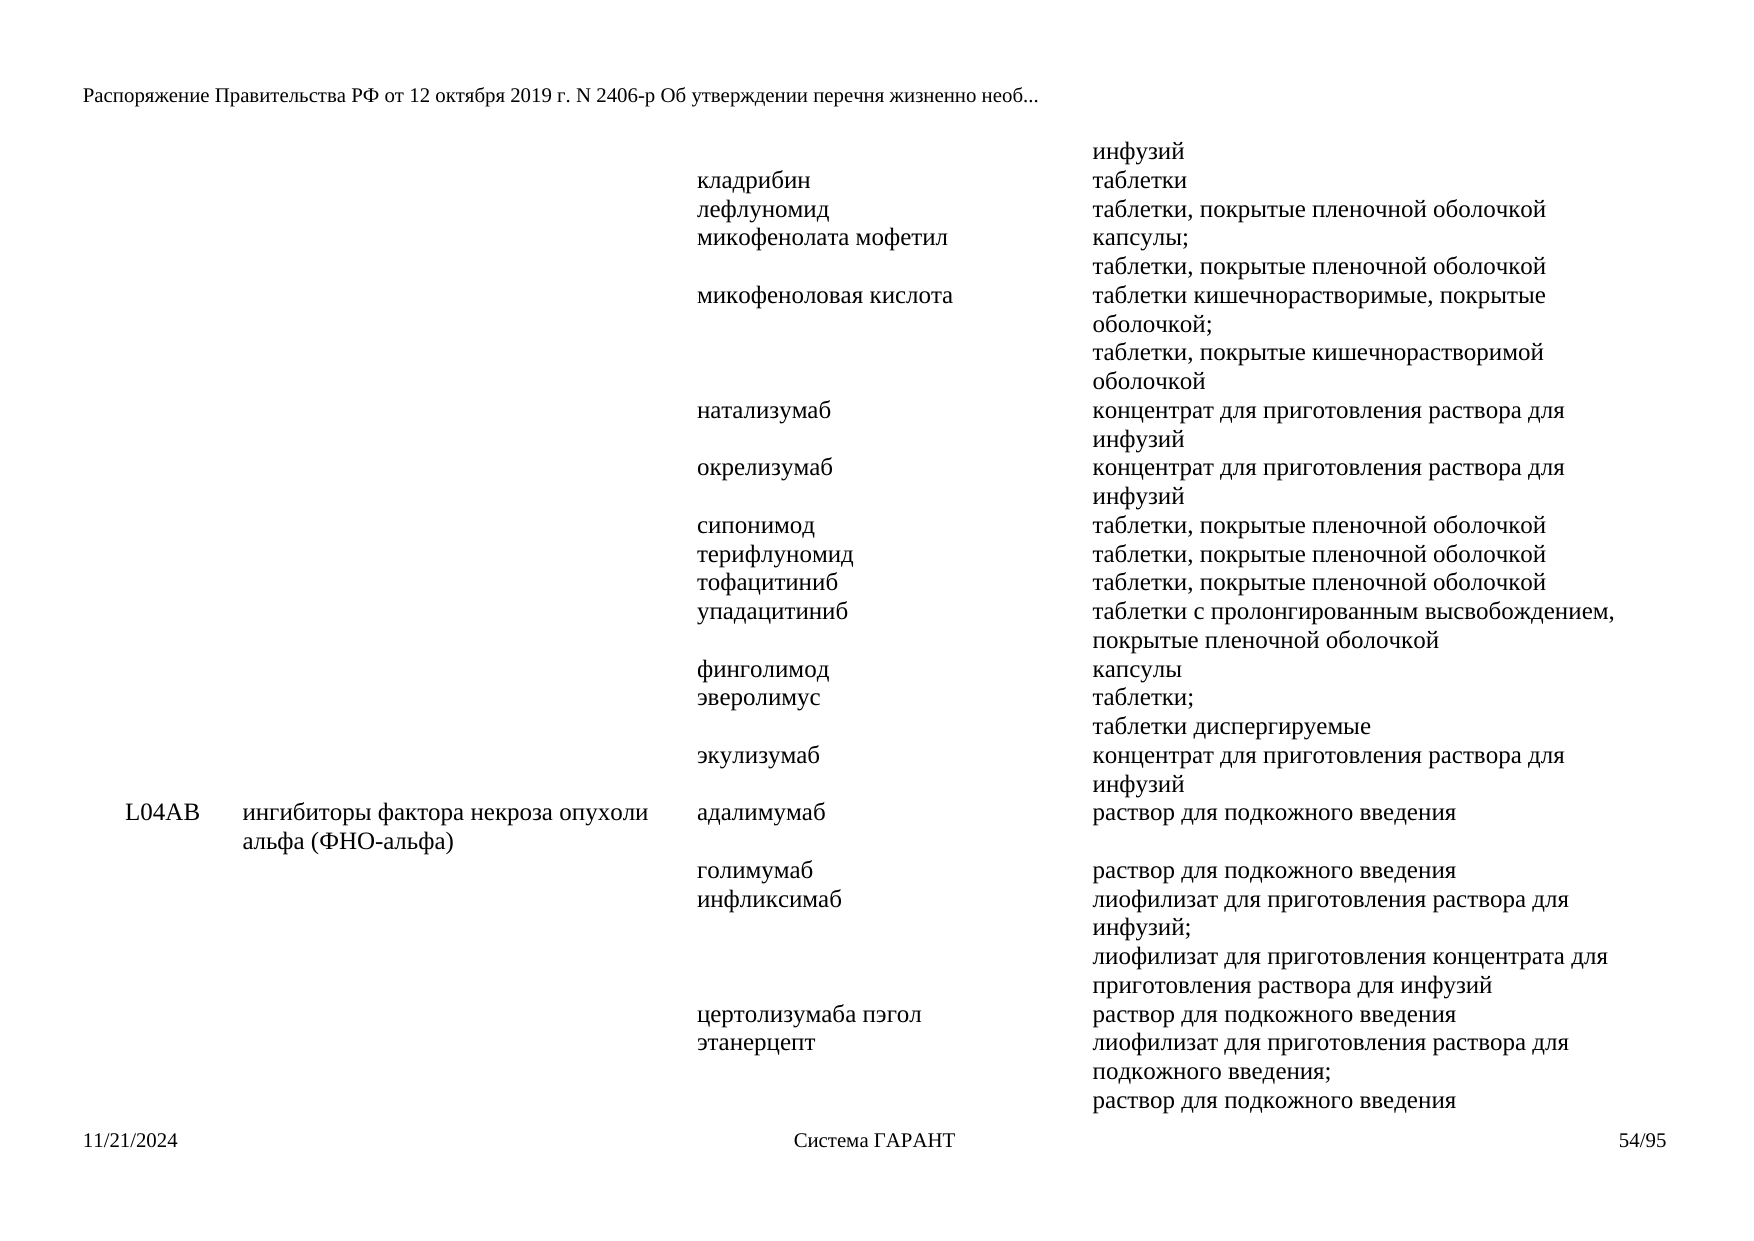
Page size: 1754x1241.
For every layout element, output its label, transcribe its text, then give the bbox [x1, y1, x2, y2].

table_cell голимумаб [697, 855, 1092, 884]
table_cell [83, 395, 242, 452]
table_cell натализумаб [697, 395, 1092, 452]
table_cell лиофилизат для приготовления раствора для инфузий; лиофилизат для приготовления концентрата для приготовления раствора для инфузий [1093, 884, 1659, 999]
table_cell [83, 884, 242, 999]
table_cell упадацитиниб [697, 596, 1092, 654]
table_cell инфликсимаб [697, 884, 1092, 999]
table_cell [83, 539, 242, 567]
table_cell раствор для подкожного введения [1093, 999, 1659, 1027]
table_cell [83, 596, 242, 654]
table_cell терифлуномид [697, 539, 1092, 567]
table_cell лиофилизат для приготовления раствора для подкожного введения; раствор для подкожного введения [1093, 1028, 1659, 1114]
table_cell L04AB [83, 798, 242, 855]
table_cell лефлуномид [697, 194, 1092, 222]
table_cell [242, 194, 697, 222]
table_cell [83, 999, 242, 1027]
table_cell [242, 136, 697, 165]
table_cell таблетки [1093, 165, 1659, 194]
table_cell [83, 194, 242, 222]
table_cell ингибиторы фактора некроза опухоли альфа (ФНО-альфа) [242, 798, 697, 855]
table_cell [83, 510, 242, 539]
table_cell таблетки, покрытые пленочной оболочкой [1093, 194, 1659, 222]
table_cell [83, 654, 242, 682]
table_cell [242, 395, 697, 452]
table_cell [83, 223, 242, 280]
table_cell [242, 223, 697, 280]
table_cell [242, 654, 697, 682]
table_cell экулизумаб [697, 740, 1092, 797]
table_cell тофацитиниб [697, 568, 1092, 596]
table_cell [83, 280, 242, 395]
table_cell [242, 539, 697, 567]
table_cell концентрат для приготовления раствора для инфузий [1093, 453, 1659, 510]
table_cell [242, 740, 697, 797]
table_cell таблетки; таблетки диспергируемые [1093, 683, 1659, 740]
table_cell [242, 453, 697, 510]
table_cell [242, 510, 697, 539]
table_cell [83, 136, 242, 165]
table_cell микофеноловая кислота [697, 280, 1092, 395]
table_cell микофенолата мофетил [697, 223, 1092, 280]
table_cell [697, 136, 1092, 165]
table_cell [242, 280, 697, 395]
table_cell концентрат для приготовления раствора для инфузий [1093, 740, 1659, 797]
table_cell таблетки, покрытые пленочной оболочкой [1093, 539, 1659, 567]
table_cell концентрат для приготовления раствора для инфузий [1093, 395, 1659, 452]
table_cell [242, 165, 697, 194]
table_cell таблетки, покрытые пленочной оболочкой [1093, 568, 1659, 596]
table_cell [242, 683, 697, 740]
table_cell [83, 165, 242, 194]
table_cell [242, 568, 697, 596]
table_cell эверолимус [697, 683, 1092, 740]
table_cell таблетки кишечнорастворимые, покрытые оболочкой; таблетки, покрытые кишечнорастворимой оболочкой [1093, 280, 1659, 395]
table_cell [242, 884, 697, 999]
table_cell окрелизумаб [697, 453, 1092, 510]
table_cell таблетки с пролонгированным высвобождением, покрытые пленочной оболочкой [1093, 596, 1659, 654]
table_cell [83, 683, 242, 740]
table_cell [242, 1028, 697, 1114]
table_cell этанерцепт [697, 1028, 1092, 1114]
table_cell [242, 999, 697, 1027]
table_cell раствор для подкожного введения [1093, 855, 1659, 884]
table_cell [83, 568, 242, 596]
table_cell [242, 596, 697, 654]
table_cell инфузий [1093, 136, 1659, 165]
table_cell [242, 855, 697, 884]
table_cell кладрибин [697, 165, 1092, 194]
table_cell раствор для подкожного введения [1093, 798, 1659, 855]
table_cell финголимод [697, 654, 1092, 682]
table_cell [83, 1028, 242, 1114]
table_cell цертолизумаба пэгол [697, 999, 1092, 1027]
table_cell адалимумаб [697, 798, 1092, 855]
table_cell сипонимод [697, 510, 1092, 539]
table_cell капсулы; таблетки, покрытые пленочной оболочкой [1093, 223, 1659, 280]
table_cell [83, 855, 242, 884]
table_cell [83, 740, 242, 797]
table_cell капсулы [1093, 654, 1659, 682]
table_cell [83, 453, 242, 510]
table_cell таблетки, покрытые пленочной оболочкой [1093, 510, 1659, 539]
